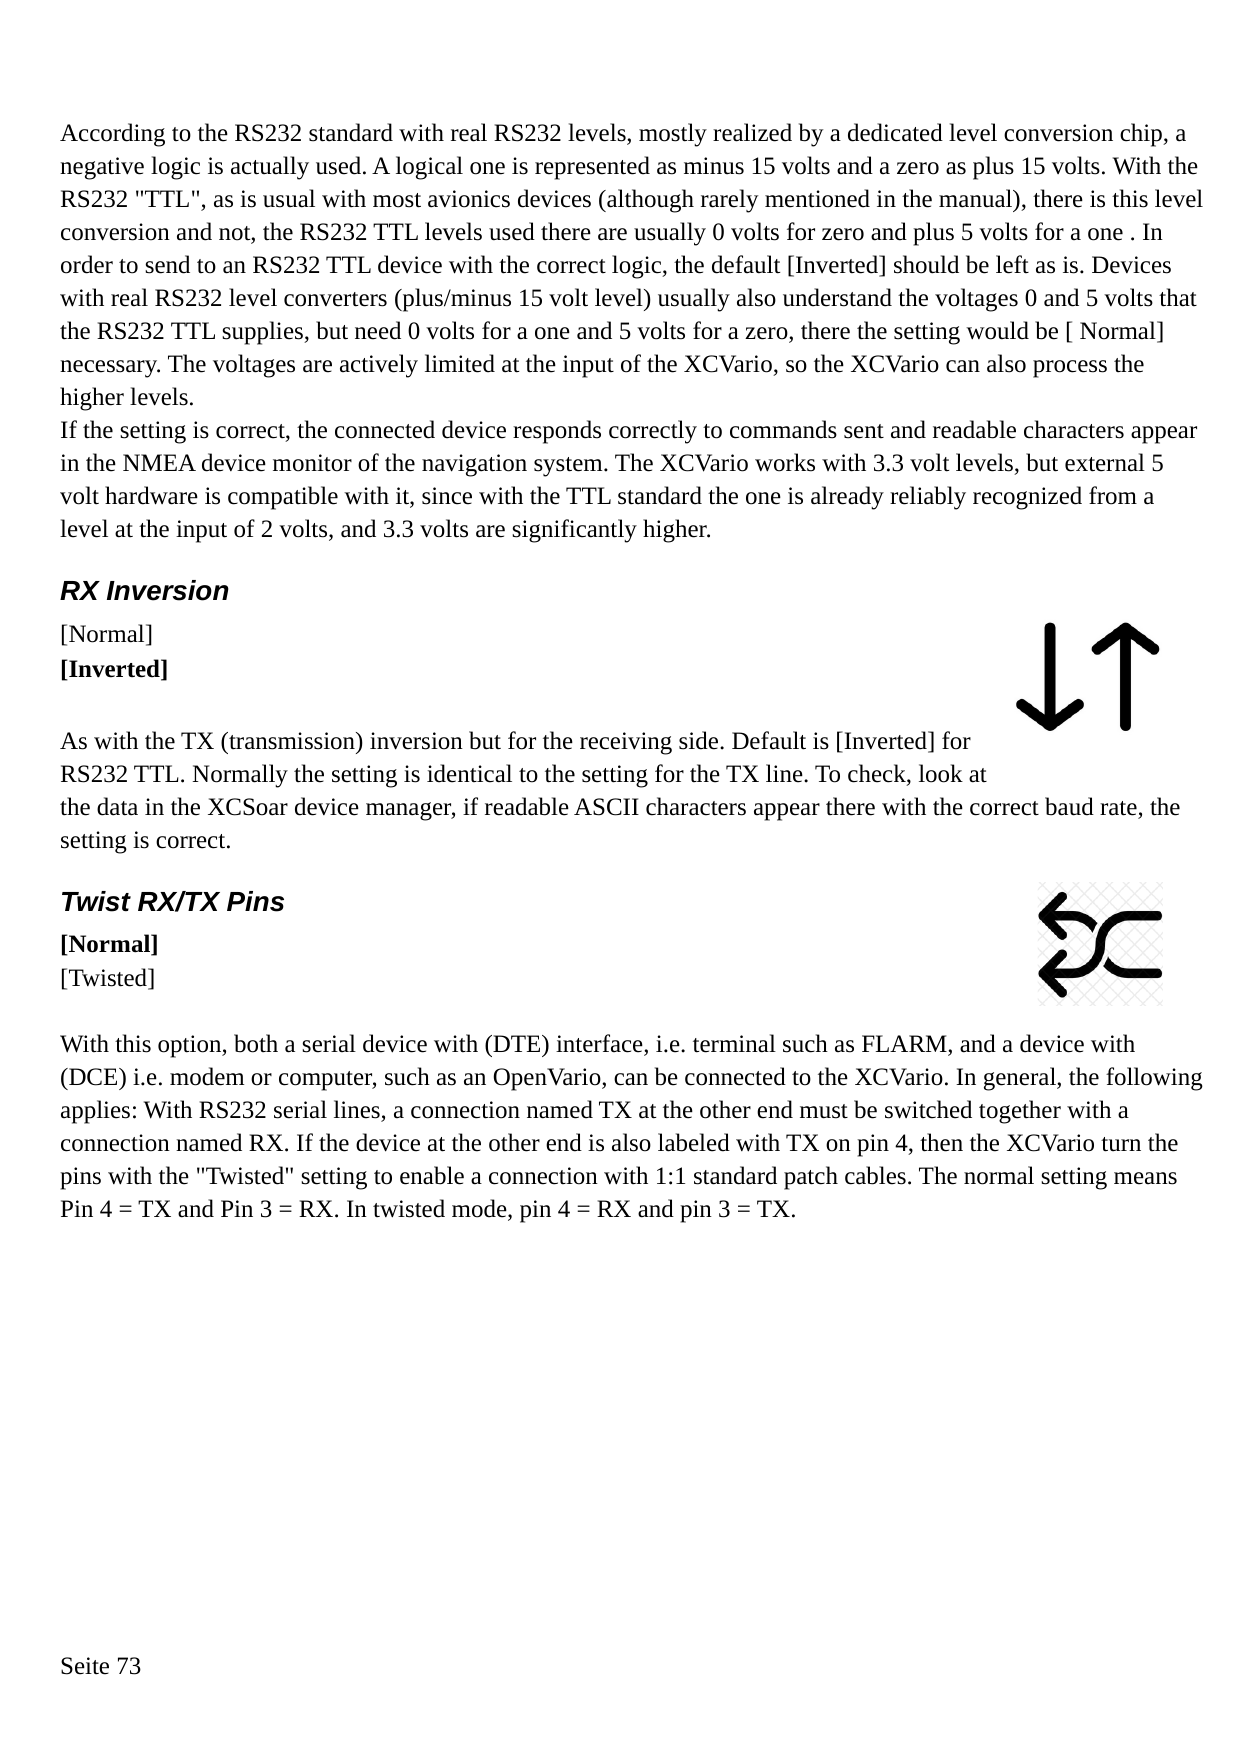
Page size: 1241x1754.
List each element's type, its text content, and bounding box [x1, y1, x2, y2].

text [Normal] [60, 619, 1002, 648]
text According to the RS232 standard with real RS232 levels, mostly realized by a dedicated level conversion chip, a negative logic is actually used. A logical one is represented as minus 15 volts and a zero as plus 15 volts. With the RS232 "TTL", as is usual with most avionics devices (although rarely mentioned in the manual), there is this level conversion and not, the RS232 TTL levels used there are usually 0 volts for zero and plus 5 volts for a one . In order to send to an RS232 TTL device with the correct logic, the default [Inverted] should be left as is. Devices with real RS232 level converters (plus/minus 15 volt level) usually also understand the voltages 0 and 5 volts that the RS232 TTL supplies, but need 0 volts for a one and 5 volts for a zero, there the setting would be [ Normal] necessary. The voltages are actively limited at the input of the XCVario, so the XCVario can also process the higher levels. If the setting is correct, the connected device responds correctly to commands sent and readable characters appear in the NMEA device monitor of the navigation system. The XCVario works with 3.3 volt levels, but external 5 volt hardware is compatible with it, since with the TTL standard the one is already reliably recognized from a level at the input of 2 volts, and 3.3 volts are significantly higher. [60, 118, 1207, 543]
subtitle [1163, 885, 1207, 917]
text [Twisted] [60, 963, 1037, 991]
text As with the TX (transmission) inversion but for the receiving side. Default is [Inverted] for RS232 TTL. Normally the setting is identical to the setting for the TX line. To check, look at the data in the XCSoar device manager, if readable ASCII characters appear there with the correct baud rate, the setting is correct. [60, 726, 1207, 854]
text [Normal] [60, 929, 1037, 958]
subtitle RX Inversion [60, 574, 1207, 606]
text [1163, 929, 1207, 958]
text [Inverted] [60, 654, 1002, 683]
text [1178, 619, 1207, 648]
text [1178, 654, 1207, 683]
text With this option, both a serial device with (DTE) interface, i.e. terminal such as FLARM, and a device with (DCE) i.e. modem or computer, such as an OpenVario, can be connected to the XCVario. In general, the following applies: With RS232 serial lines, a connection named TX at the other end must be switched together with a connection named RX. If the device at the other end is also labeled with TX on pin 4, then the XCVario turn the pins with the "Twisted" setting to enable a connection with 1:1 standard patch cables. The normal setting means Pin 4 = TX and Pin 3 = RX. In twisted mode, pin 4 = RX and pin 3 = TX. [60, 1029, 1207, 1222]
picture [1002, 586, 1178, 768]
picture [1037, 882, 1163, 1006]
text [1163, 963, 1207, 991]
subtitle Twist RX/TX Pins [60, 885, 1037, 917]
